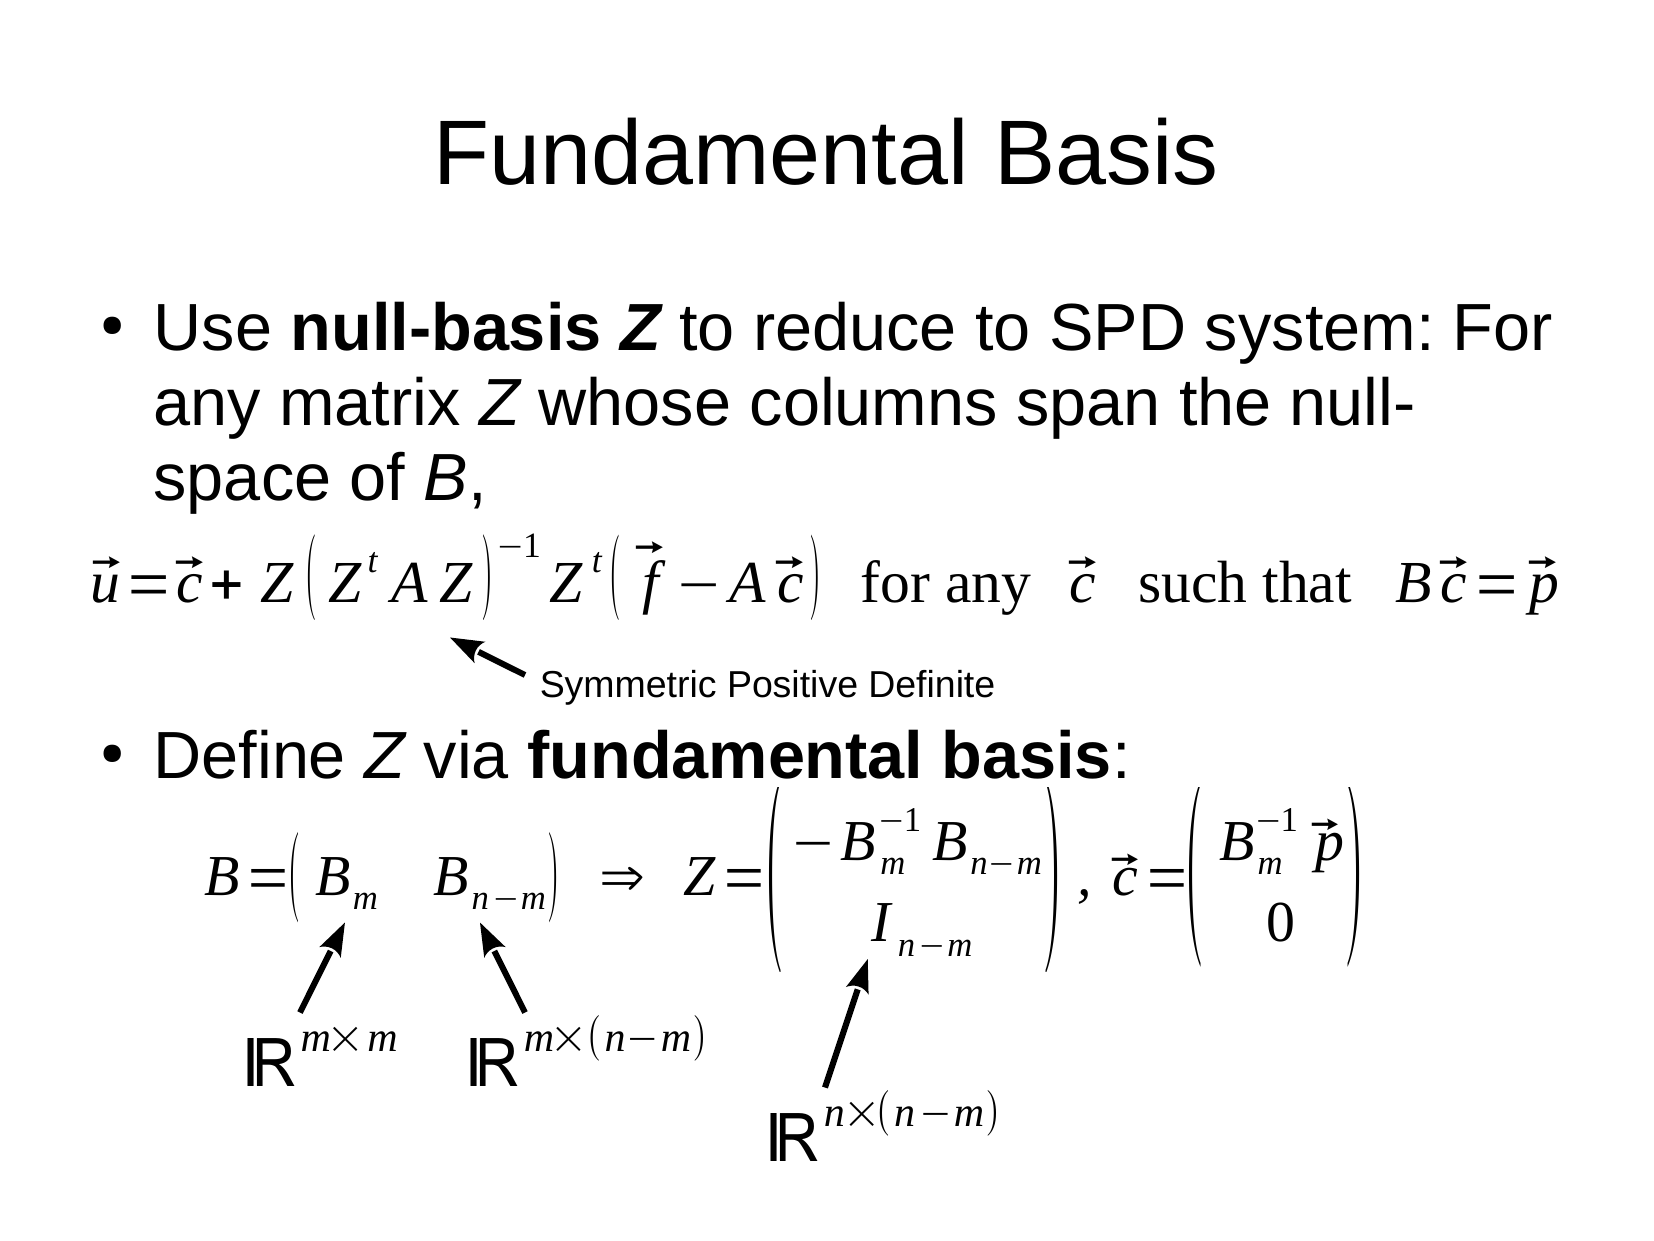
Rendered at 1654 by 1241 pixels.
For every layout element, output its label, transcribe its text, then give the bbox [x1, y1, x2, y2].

text_box Symmetric Positive Definite [525, 655, 1013, 713]
chart [75, 525, 1576, 620]
chart [750, 1087, 1017, 1178]
list Use null-basis Z to reduce to SPD system: For any matrix Z whose columns span the null-space of B, [82, 290, 1571, 525]
title Fundamental Basis [82, 49, 1571, 257]
chart [187, 787, 1388, 972]
chart [450, 1012, 725, 1103]
chart [226, 1012, 413, 1103]
list Define Z via fundamental basis: [82, 717, 1571, 793]
